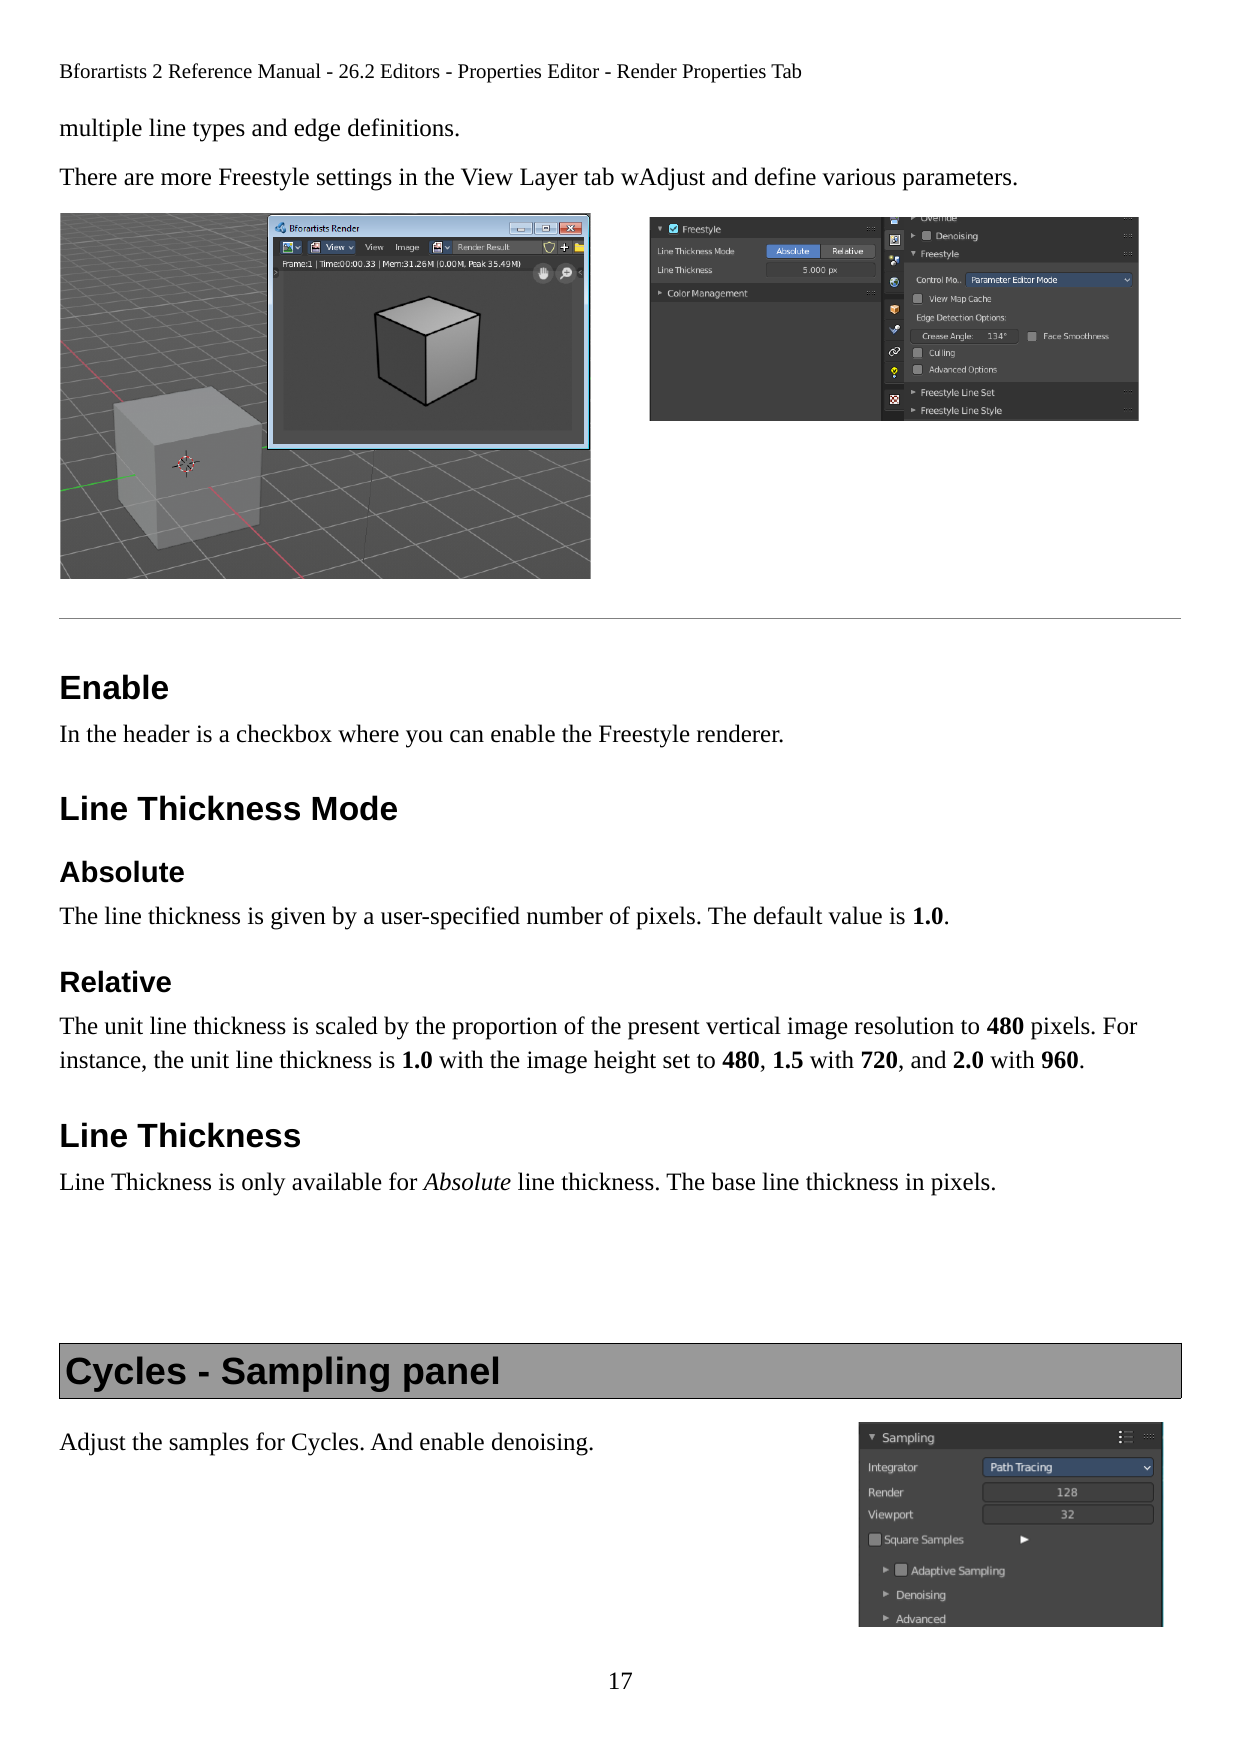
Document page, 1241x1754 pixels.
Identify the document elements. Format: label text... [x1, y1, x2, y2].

subtitle Enable [59, 668, 1181, 707]
text multiple line types and edge definitions. [59, 113, 1181, 141]
text The line thickness is given by a user-specified number of pixels. The default value is 1.0. [59, 901, 1181, 930]
subtitle Line Thickness Mode [59, 789, 1181, 828]
picture [649, 217, 1139, 421]
subtitle Line Thickness [59, 1116, 1181, 1154]
picture [60, 213, 591, 579]
text Adjust the samples for Cycles. And enable denoising. [59, 1427, 858, 1455]
text In the header is a checkbox where you can enable the Freestyle renderer. [59, 719, 1181, 748]
text Line Thickness is only available for Absolute line thickness. The base line thickness in pixels. [59, 1167, 1181, 1195]
text There are more Freestyle settings in the View Layer tab wAdjust and define various parameters. [59, 162, 1181, 190]
picture [858, 1422, 1164, 1627]
text The unit line thickness is scaled by the proportion of the present vertical image resolution to 480 pixels. For instance, the unit line thickness is 1.0 with the image height set to 480, 1.5 with 720, and 2.0 with 960. [59, 1011, 1181, 1074]
subtitle Relative [59, 965, 1181, 999]
subtitle Absolute [59, 855, 1181, 889]
table_header Cycles - Sampling panel [60, 1344, 1181, 1398]
